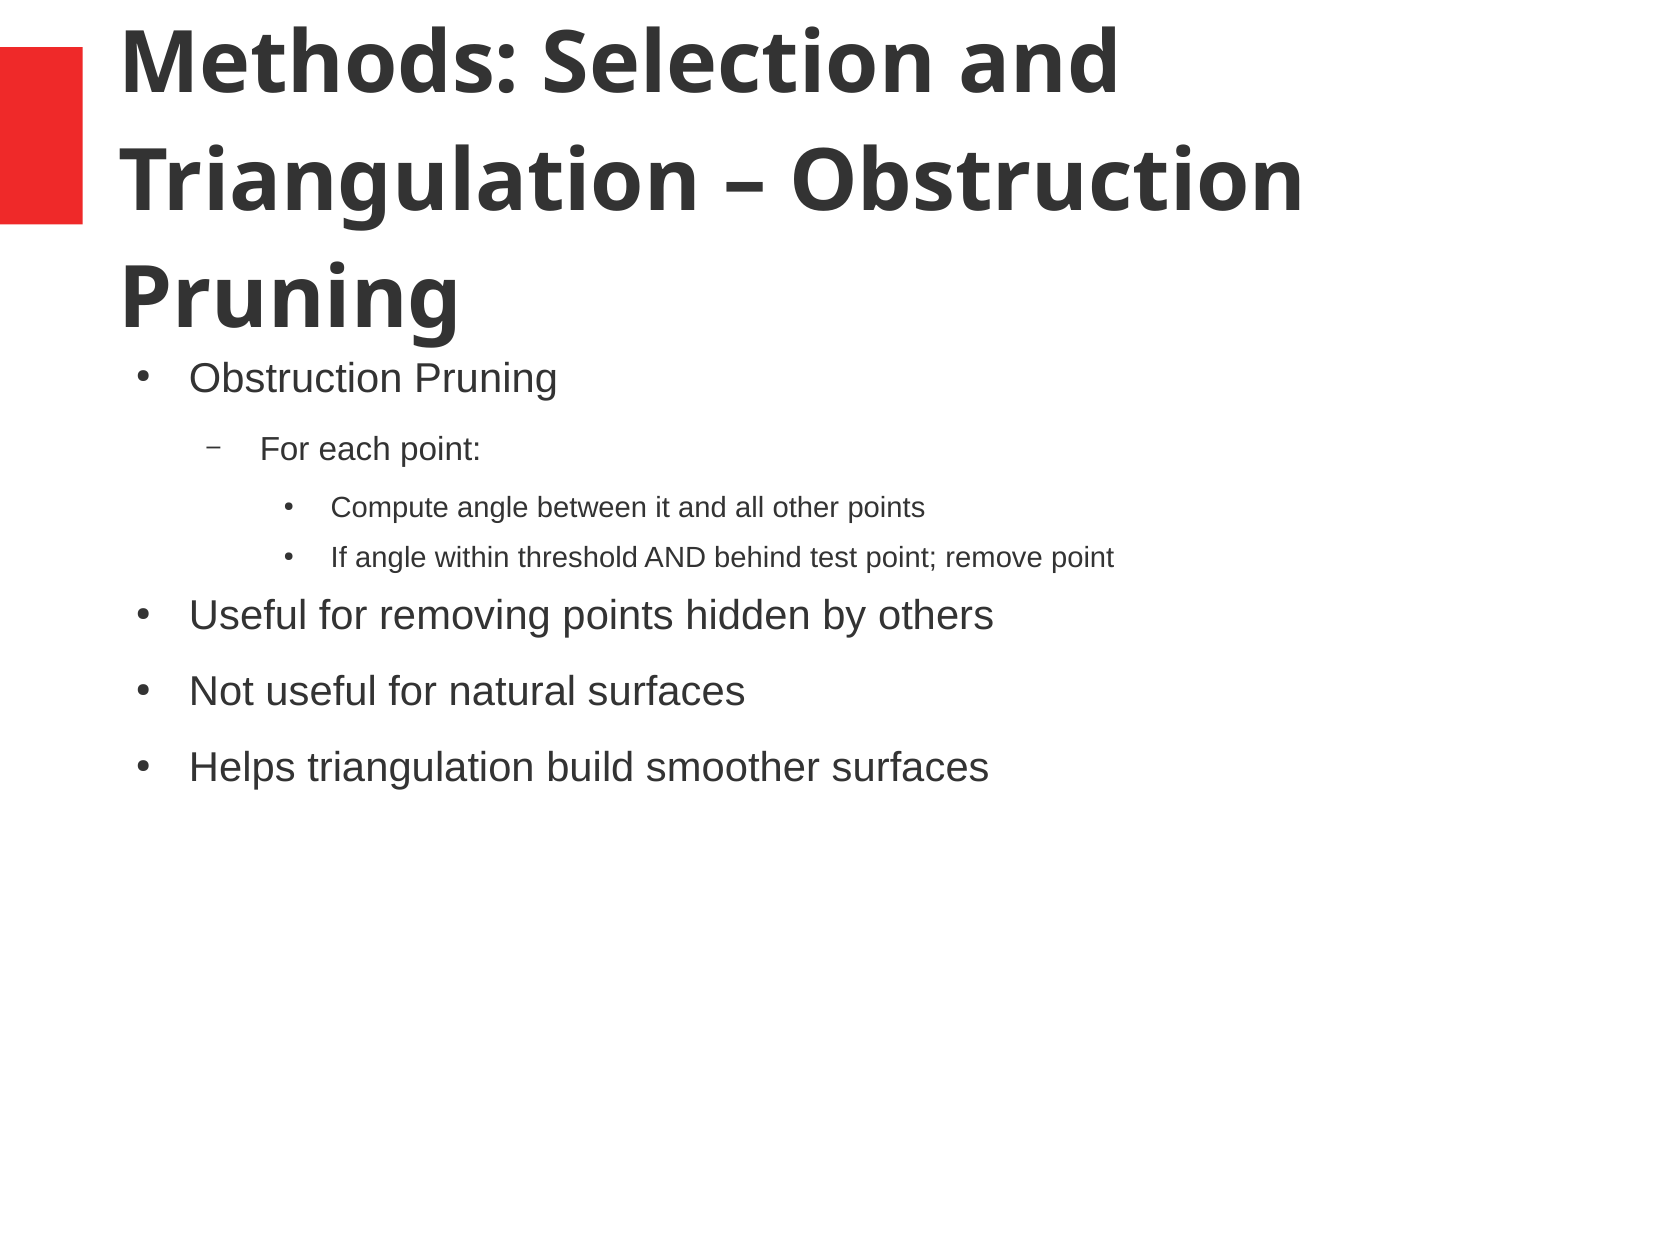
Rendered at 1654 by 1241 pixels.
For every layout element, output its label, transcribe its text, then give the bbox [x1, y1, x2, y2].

list Obstruction Pruning For each point: Compute angle between it and all other points If angle within threshold AND behind test point; remove point Useful for removing points hidden by others Not useful for natural surfaces Helps triangulation build smoother surfaces [118, 354, 1536, 1074]
title Methods: Selection and Triangulation – Obstruction Pruning [118, 0, 1571, 353]
